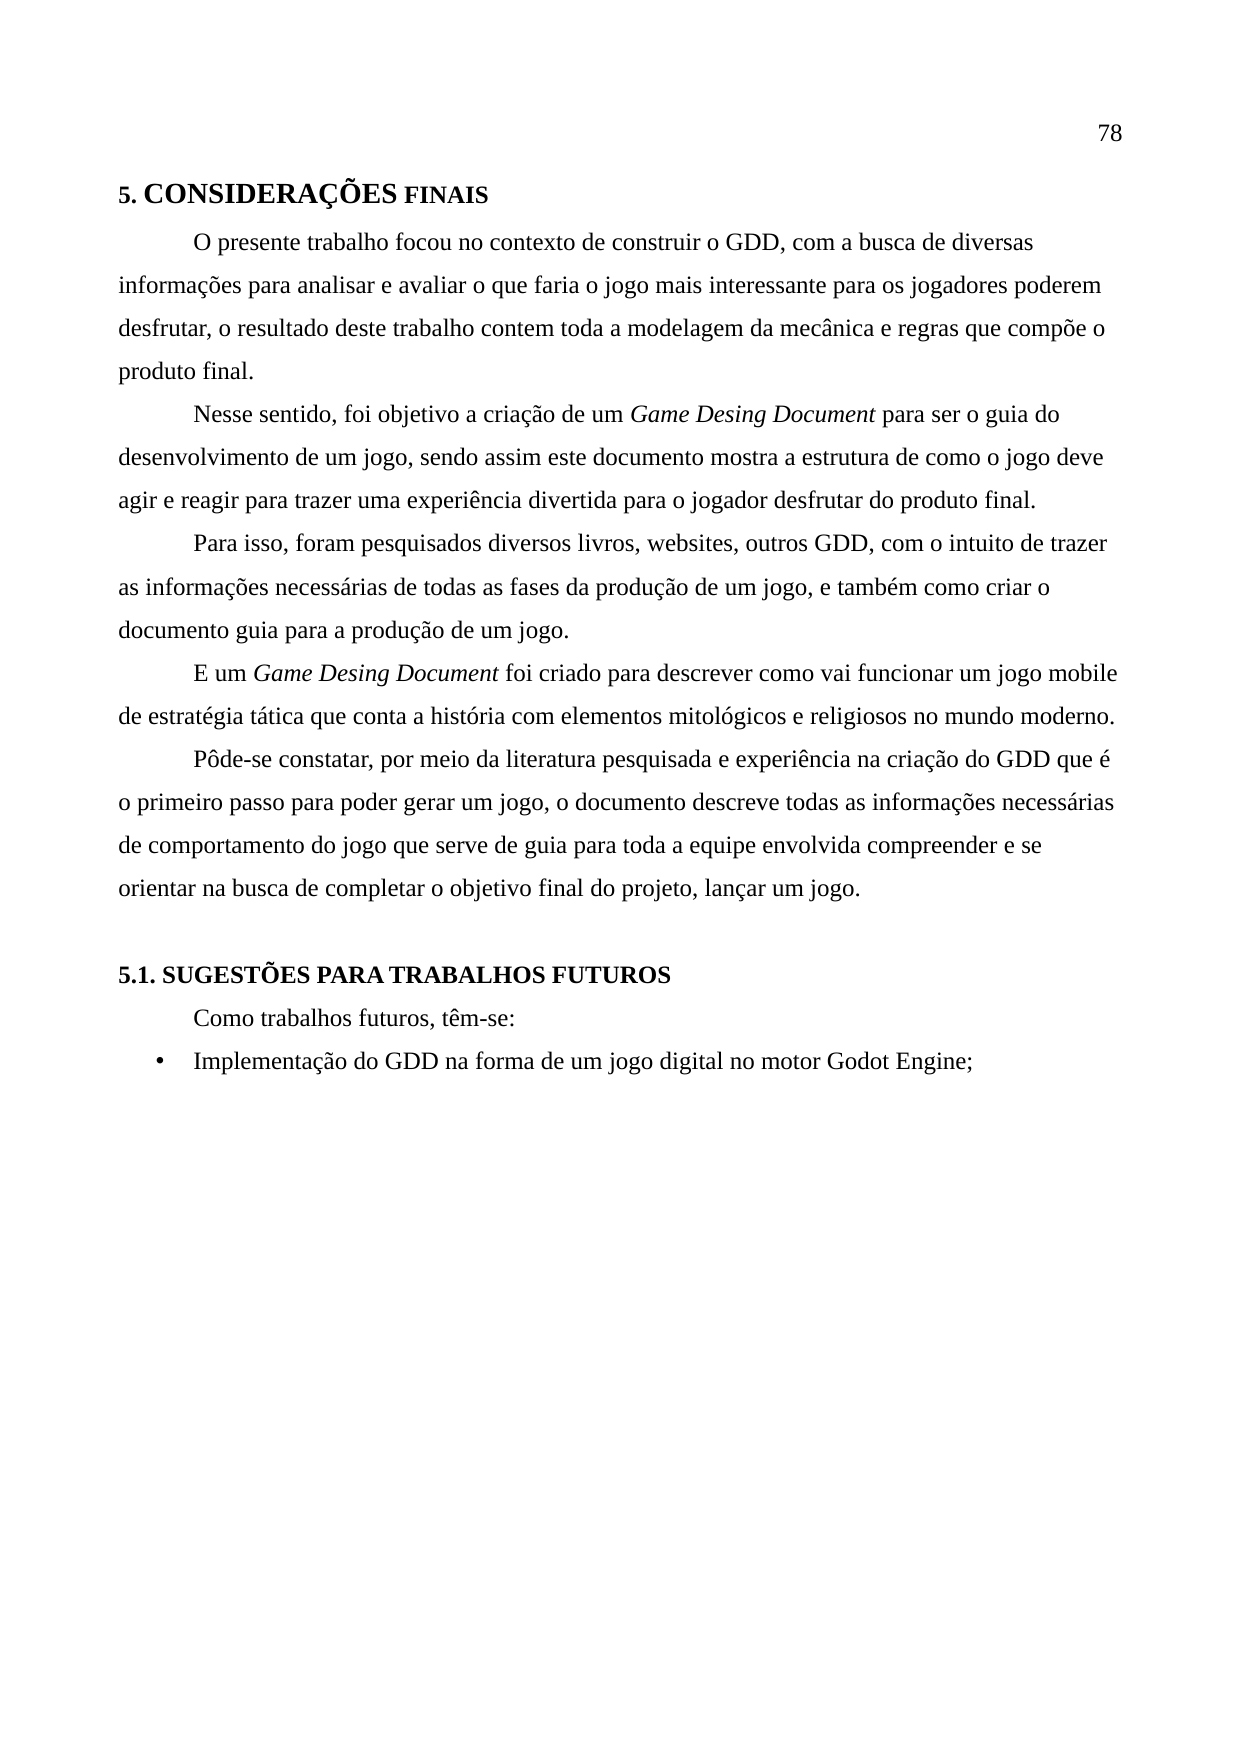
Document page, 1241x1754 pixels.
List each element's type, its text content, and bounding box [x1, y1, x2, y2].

text Como trabalhos futuros, têm-se: [118, 1003, 1122, 1032]
text Nesse sentido, foi objetivo a criação de um Game Desing Document para ser o guia do desenvolvimento de um jogo, sendo assim este documento mostra a estrutura de como o jogo deve agir e reagir para trazer uma experiência divertida para o jogador desfrutar do produto final. [118, 399, 1122, 514]
text Pôde-se constatar, por meio da literatura pesquisada e experiência na criação do GDD que é o primeiro passo para poder gerar um jogo, o documento descreve todas as informações necessárias de comportamento do jogo que serve de guia para toda a equipe envolvida compreender e se orientar na busca de completar o objetivo final do projeto, lançar um jogo. [118, 744, 1122, 902]
text E um Game Desing Document foi criado para descrever como vai funcionar um jogo mobile de estratégia tática que conta a história com elementos mitológicos e religiosos no mundo moderno. [118, 658, 1122, 730]
text O presente trabalho focou no contexto de construir o GDD, com a busca de diversas informações para analisar e avaliar o que faria o jogo mais interessante para os jogadores poderem desfrutar, o resultado deste trabalho contem toda a modelagem da mecânica e regras que compõe o produto final. [118, 227, 1122, 385]
text 5.1. SUGESTÕES PARA TRABALHOS FUTUROS [118, 960, 1122, 988]
list Implementação do GDD na forma de um jogo digital no motor Godot Engine; [156, 1046, 1122, 1075]
text 5. CONSIDERAÇÕES FINAIS [118, 176, 1122, 210]
text Para isso, foram pesquisados diversos livros, websites, outros GDD, com o intuito de trazer as informações necessárias de todas as fases da produção de um jogo, e também como criar o documento guia para a produção de um jogo. [118, 528, 1122, 643]
